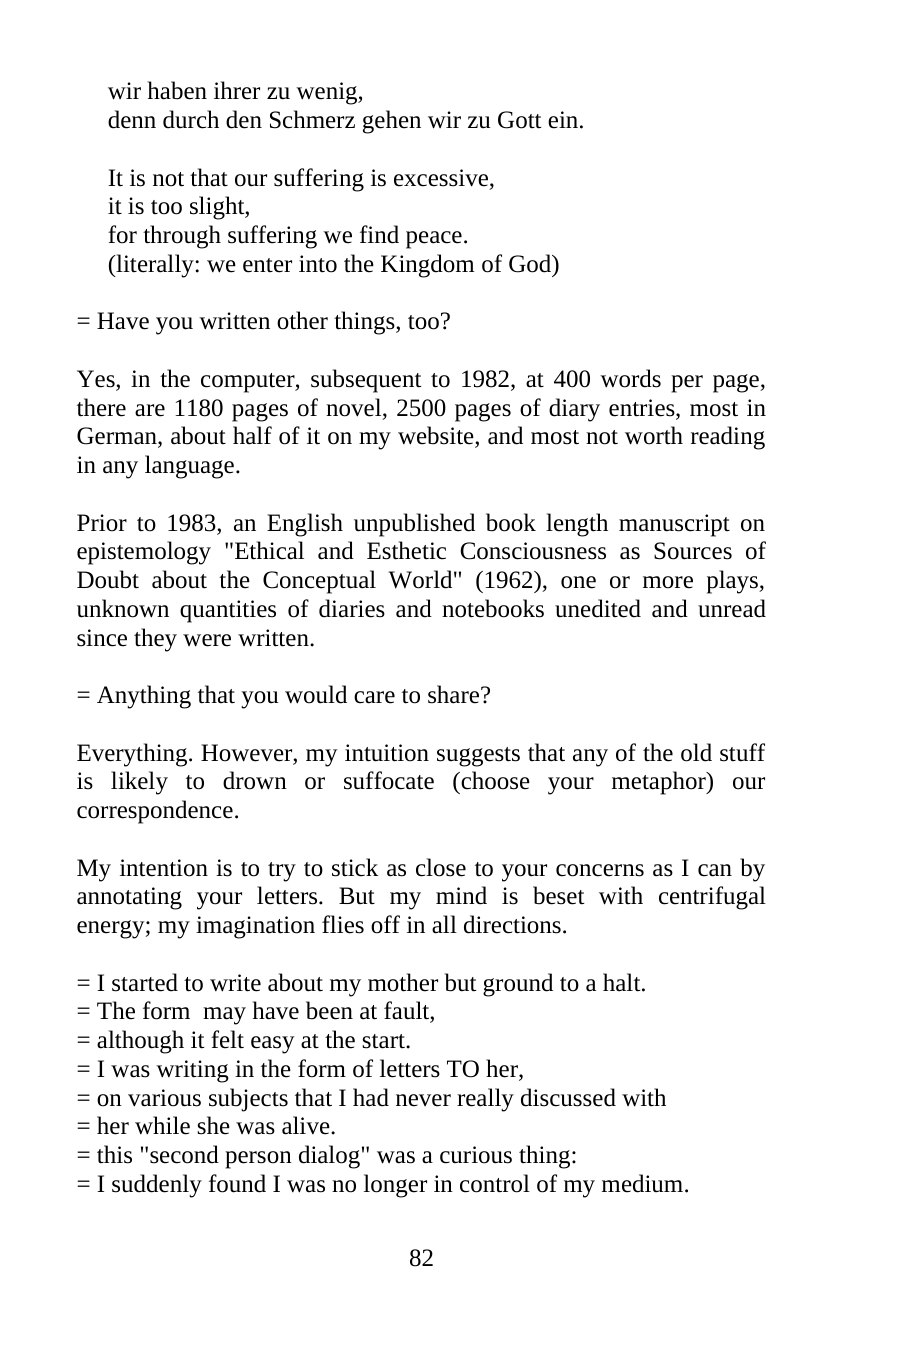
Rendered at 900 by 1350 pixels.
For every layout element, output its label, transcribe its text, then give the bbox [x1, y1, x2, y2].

text = Have you written other things, too? [76, 306, 766, 335]
text Prior to 1983, an English unpublished book length manuscript on epistemology "Ethical and Esthetic Consciousness as Sources of Doubt about the Conceptual World" (1962), one or more plays, unknown quantities of diaries and notebooks unedited and unread since they were written. [76, 508, 766, 651]
text Everything. However, my intuition suggests that any of the old stuff is likely to drown or suffocate (choose your metaphor) our correspondence. [76, 738, 766, 824]
text = I started to write about my mother but ground to a halt. [76, 968, 766, 996]
text it is too slight, [76, 191, 766, 220]
text = I suddenly found I was no longer in control of my medium. [76, 1169, 766, 1198]
text = The form may have been at fault, [76, 996, 766, 1025]
text (literally: we enter into the Kingdom of God) [76, 249, 766, 278]
text = this "second person dialog" was a curious thing: [76, 1140, 766, 1169]
text = although it felt easy at the start. [76, 1025, 766, 1054]
text for through suffering we find peace. [76, 220, 766, 249]
text Yes, in the computer, subsequent to 1982, at 400 words per page, there are 1180 pages of novel, 2500 pages of diary entries, most in German, about half of it on my website, and most not worth reading in any language. [76, 364, 766, 479]
text It is not that our suffering is excessive, [76, 163, 766, 191]
text denn durch den Schmerz gehen wir zu Gott ein. [76, 105, 766, 134]
text = Anything that you would care to share? [76, 680, 766, 709]
text My intention is to try to stick as close to your concerns as I can by annotating your letters. But my mind is beset with centrifugal energy; my imagination flies off in all directions. [76, 853, 766, 939]
text = on various subjects that I had never really discussed with [76, 1083, 766, 1111]
text = her while she was alive. [76, 1111, 766, 1140]
text wir haben ihrer zu wenig, [76, 76, 766, 105]
text = I was writing in the form of letters TO her, [76, 1054, 766, 1083]
